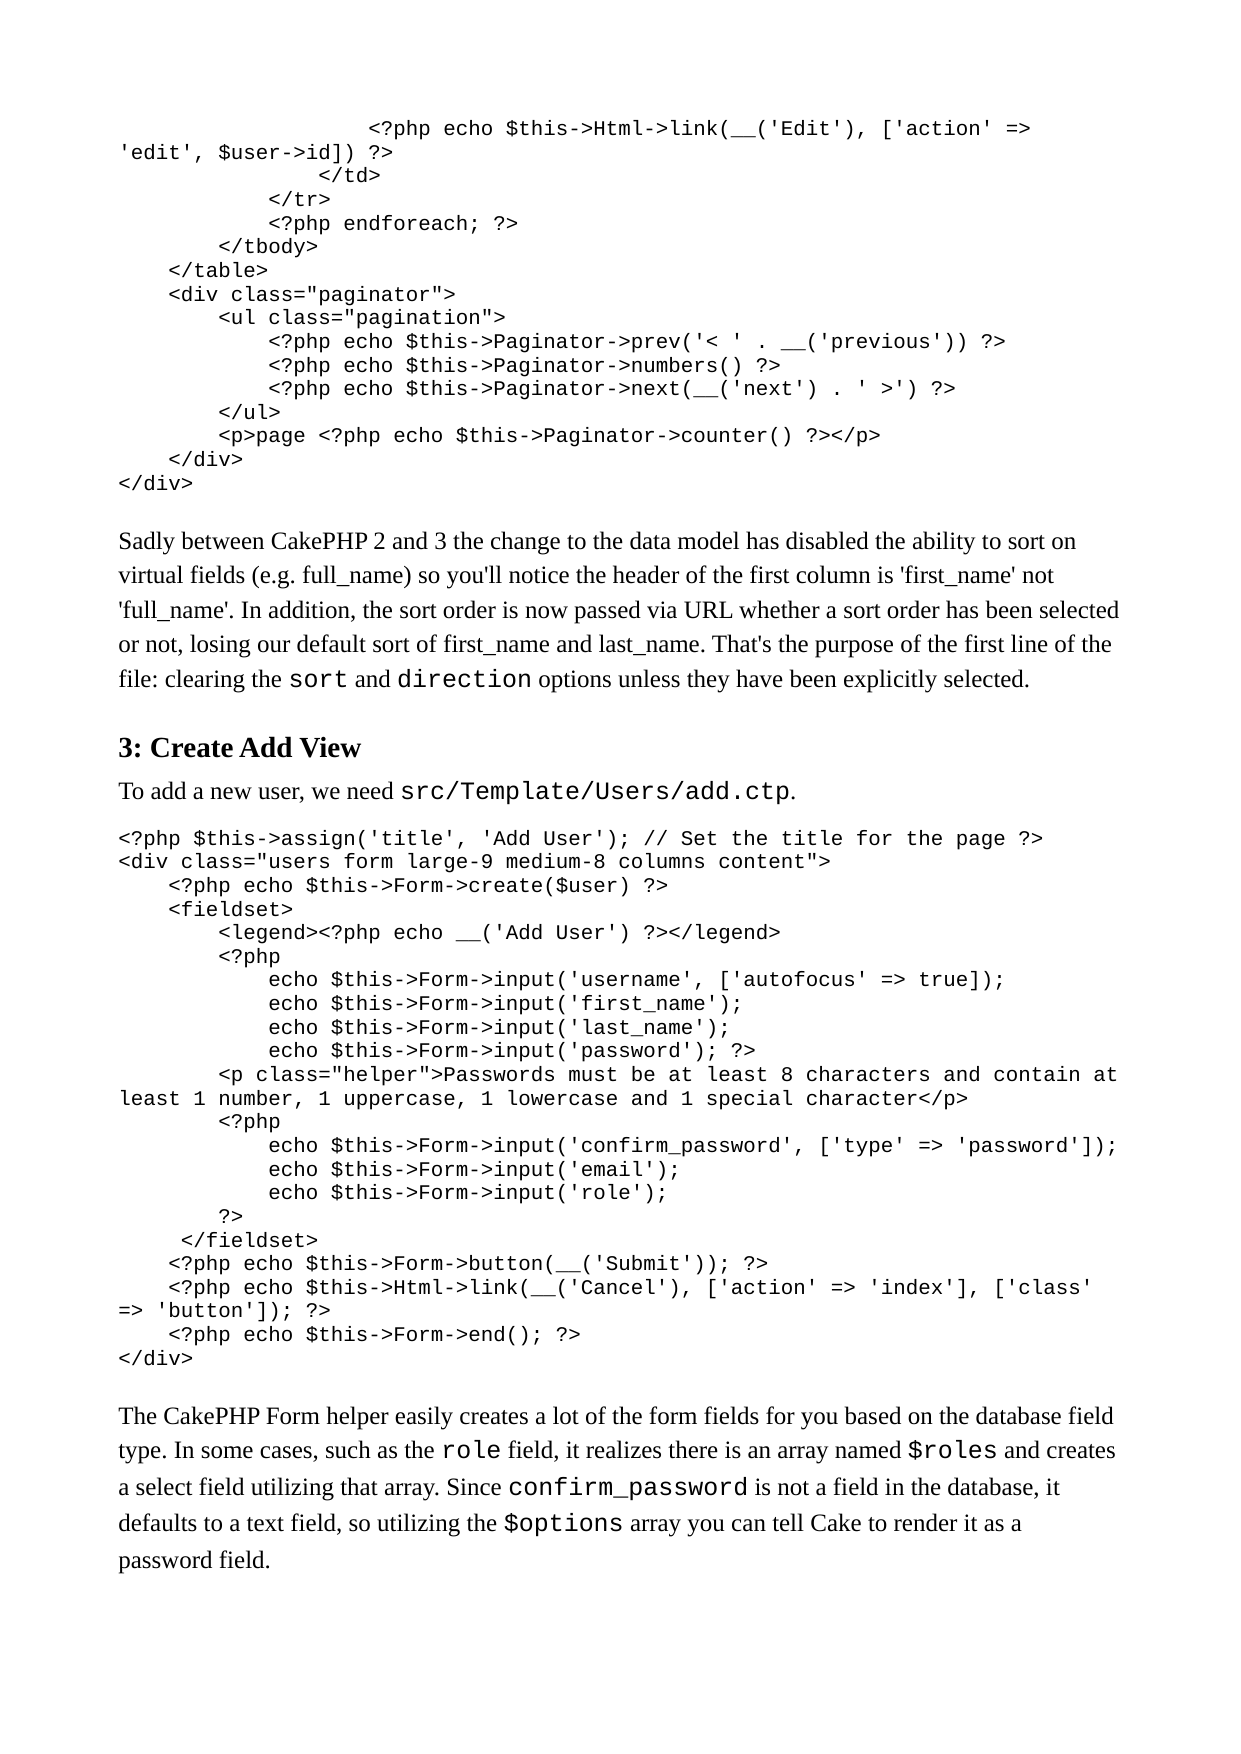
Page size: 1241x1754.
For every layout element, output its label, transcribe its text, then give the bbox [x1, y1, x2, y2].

text echo $this->Form->input('password'); ?> [118, 1040, 1122, 1064]
text </div> [118, 1348, 1122, 1371]
text <?php echo $this->Form->button(__('Submit')); ?> [118, 1253, 1122, 1277]
text </td> [118, 165, 1122, 189]
text echo $this->Form->input('confirm_password', ['type' => 'password']); [118, 1135, 1122, 1159]
text <?php echo $this->Html->link(__('Cancel'), ['action' => 'index'], ['class' => 'button']); ?> [118, 1277, 1122, 1324]
text <fieldset> [118, 898, 1122, 922]
text <?php [118, 946, 1122, 969]
text <?php echo $this->Form->create($user) ?> [118, 875, 1122, 898]
text ?> [118, 1206, 1122, 1229]
text </div> [118, 473, 1122, 496]
subtitle 3: Create Add View [118, 730, 1122, 763]
text <ul class="pagination"> [118, 307, 1122, 331]
text <?php [118, 1111, 1122, 1135]
text <?php echo $this->Form->end(); ?> [118, 1324, 1122, 1348]
text <p>page <?php echo $this->Paginator->counter() ?></p> [118, 426, 1122, 449]
text echo $this->Form->input('email'); [118, 1159, 1122, 1182]
text echo $this->Form->input('last_name'); [118, 1017, 1122, 1040]
text </ul> [118, 402, 1122, 426]
text Sadly between CakePHP 2 and 3 the change to the data model has disabled the ability to sort on virtual fields (e.g. full_name) so you'll notice the header of the first column is 'first_name' not 'full_name'. In addition, the sort order is now passed via URL whether a sort order has been selected or not, losing our default sort of first_name and last_name. That's the purpose of the first line of the file: clearing the sort and direction options unless they have been explicitly selected. [118, 526, 1122, 695]
text <?php echo $this->Html->link(__('Edit'), ['action' => 'edit', $user->id]) ?> [118, 118, 1122, 165]
text <?php echo $this->Paginator->prev('< ' . __('previous')) ?> [118, 331, 1122, 354]
text <?php $this->assign('title', 'Add User'); // Set the title for the page ?> [118, 828, 1122, 851]
text </table> [118, 260, 1122, 284]
text echo $this->Form->input('role'); [118, 1182, 1122, 1206]
text </tbody> [118, 236, 1122, 260]
text The CakePHP Form helper easily creates a lot of the form fields for you based on the database field type. In some cases, such as the role field, it realizes there is an array named $roles and creates a select field utilizing that array. Since confirm_password is not a field in the database, it defaults to a text field, so utilizing the $options array you can tell Cake to render it as a password field. [118, 1401, 1122, 1574]
text echo $this->Form->input('username', ['autofocus' => true]); [118, 969, 1122, 993]
text <p class="helper">Passwords must be at least 8 characters and contain at least 1 number, 1 uppercase, 1 lowercase and 1 special character</p> [118, 1064, 1122, 1111]
text <div class="paginator"> [118, 284, 1122, 307]
text echo $this->Form->input('first_name'); [118, 993, 1122, 1017]
text To add a new user, we need src/Template/Users/add.ctp. [118, 776, 1122, 807]
text <div class="users form large-9 medium-8 columns content"> [118, 851, 1122, 875]
text </div> [118, 449, 1122, 473]
text </tr> [118, 189, 1122, 213]
text </fieldset> [118, 1229, 1122, 1253]
text <?php echo $this->Paginator->numbers() ?> [118, 354, 1122, 378]
text <?php endforeach; ?> [118, 213, 1122, 236]
text <legend><?php echo __('Add User') ?></legend> [118, 922, 1122, 946]
text <?php echo $this->Paginator->next(__('next') . ' >') ?> [118, 378, 1122, 402]
